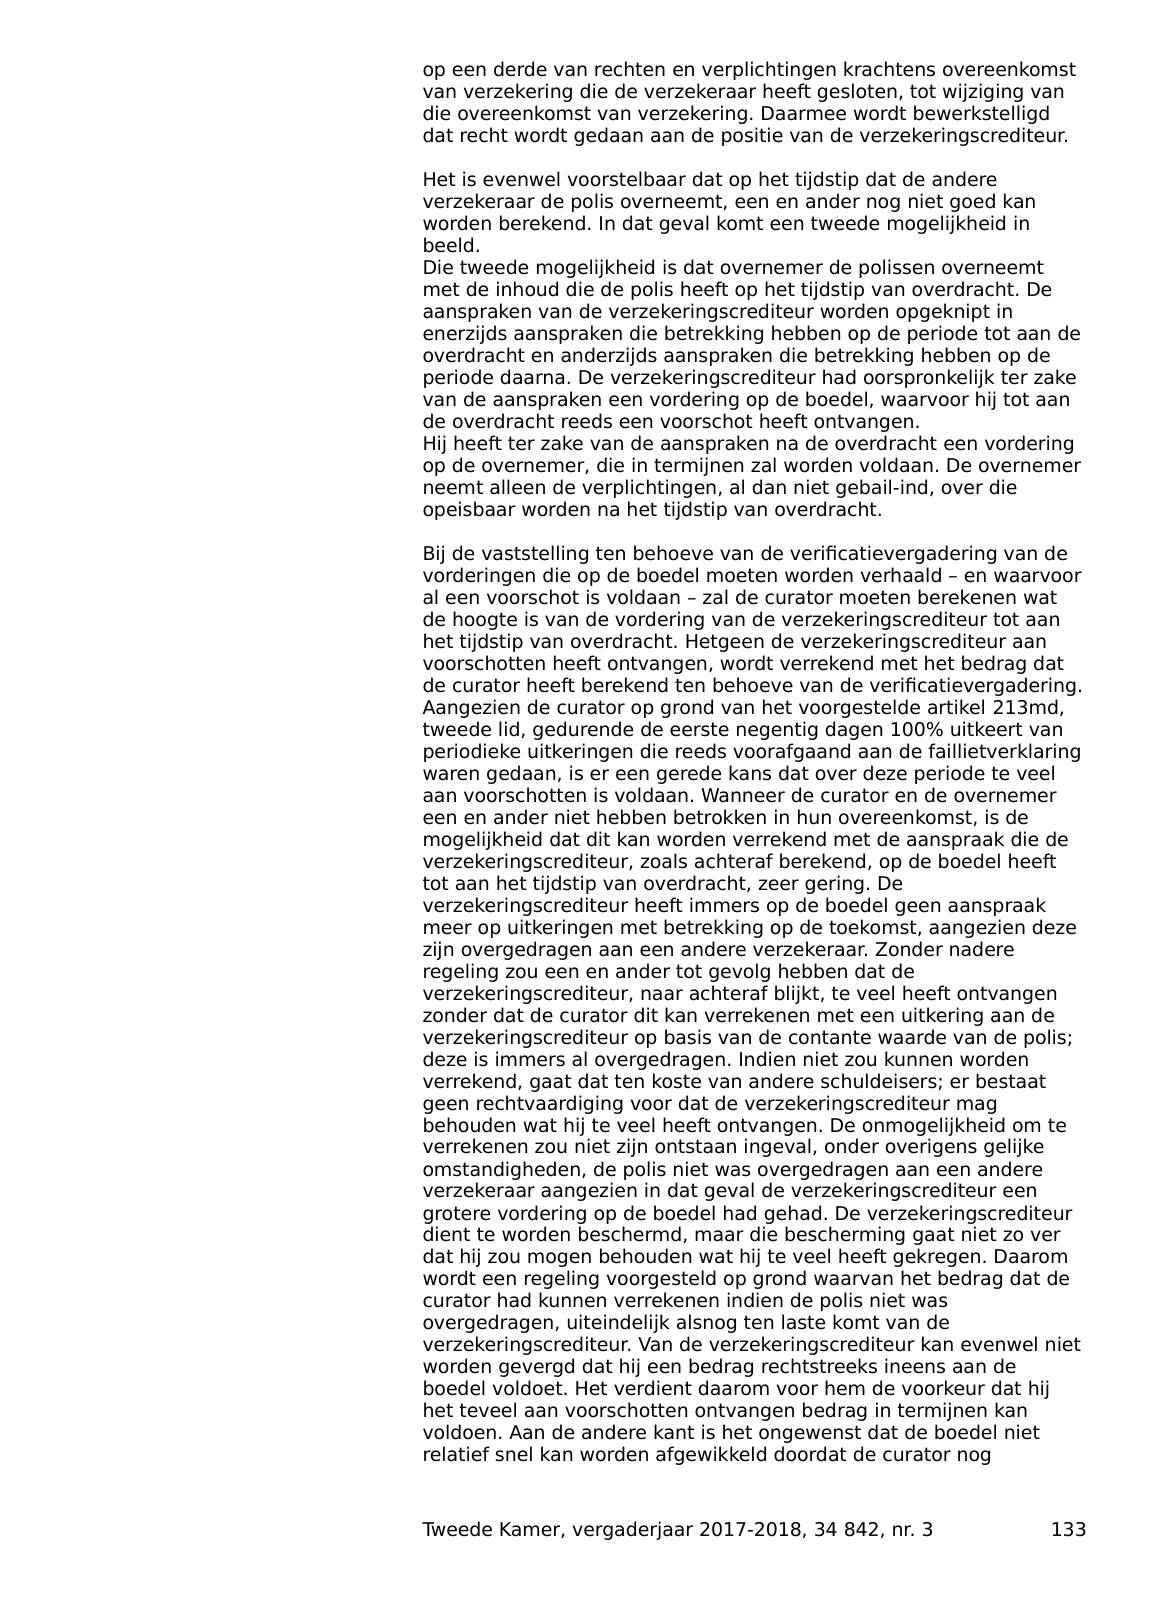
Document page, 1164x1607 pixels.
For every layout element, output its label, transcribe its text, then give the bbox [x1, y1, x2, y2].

text op een derde van rechten en verplichtingen krachtens overeenkomst van verzekering die de verzekeraar heeft gesloten, tot wijziging van die overeenkomst van verzekering. Daarmee wordt bewerkstelligd dat recht wordt gedaan aan de positie van de verzekeringscrediteur. [422, 59, 1087, 147]
text Het is evenwel voorstelbaar dat op het tijdstip dat de andere verzekeraar de polis overneemt, een en ander nog niet goed kan worden berekend. In dat geval komt een tweede mogelijkheid in beeld. [422, 169, 1087, 257]
text Die tweede mogelijkheid is dat overnemer de polissen overneemt met de inhoud die de polis heeft op het tijdstip van overdracht. De aanspraken van de verzekeringscrediteur worden opgeknipt in enerzijds aanspraken die betrekking hebben op de periode tot aan de overdracht en anderzijds aanspraken die betrekking hebben op de periode daarna. De verzekeringscrediteur had oorspronkelijk ter zake van de aanspraken een vordering op de boedel, waarvoor hij tot aan de overdracht reeds een voorschot heeft ontvangen. [422, 257, 1087, 433]
text Bij de vaststelling ten behoeve van de verificatievergadering van de vorderingen die op de boedel moeten worden verhaald – en waarvoor al een voorschot is voldaan – zal de curator moeten berekenen wat de hoogte is van de vordering van de verzekeringscrediteur tot aan het tijdstip van overdracht. Hetgeen de verzekeringscrediteur aan voorschotten heeft ontvangen, wordt verrekend met het bedrag dat de curator heeft berekend ten behoeve van de verificatievergadering. Aangezien de curator op grond van het voorgestelde artikel 213md, tweede lid, gedurende de eerste negentig dagen 100% uitkeert van periodieke uitkeringen die reeds voorafgaand aan de faillietverklaring waren gedaan, is er een gerede kans dat over deze periode te veel aan voorschotten is voldaan. Wanneer de curator en de overnemer een en ander niet hebben betrokken in hun overeenkomst, is de mogelijkheid dat dit kan worden verrekend met de aanspraak die de verzekeringscrediteur, zoals achteraf berekend, op de boedel heeft tot aan het tijdstip van overdracht, zeer gering. De verzekeringscrediteur heeft immers op de boedel geen aanspraak meer op uitkeringen met betrekking op de toekomst, aangezien deze zijn overgedragen aan een andere verzekeraar. Zonder nadere regeling zou een en ander tot gevolg hebben dat de verzekeringscrediteur, naar achteraf blijkt, te veel heeft ontvangen zonder dat de curator dit kan verrekenen met een uitkering aan de verzekeringscrediteur op basis van de contante waarde van de polis; deze is immers al overgedragen. Indien niet zou kunnen worden verrekend, gaat dat ten koste van andere schuldeisers; er bestaat geen rechtvaardiging voor dat de verzekeringscrediteur mag behouden wat hij te veel heeft ontvangen. De onmogelijkheid om te verrekenen zou niet zijn ontstaan ingeval, onder overigens gelijke omstandigheden, de polis niet was overgedragen aan een andere verzekeraar aangezien in dat geval de verzekeringscrediteur een grotere vordering op de boedel had gehad. De verzekeringscrediteur dient te worden beschermd, maar die bescherming gaat niet zo ver dat hij zou mogen behouden wat hij te veel heeft gekregen. Daarom wordt een regeling voorgesteld op grond waarvan het bedrag dat de curator had kunnen verrekenen indien de polis niet was overgedragen, uiteindelijk alsnog ten laste komt van de verzekeringscrediteur. Van de verzekeringscrediteur kan evenwel niet worden gevergd dat hij een bedrag rechtstreeks ineens aan de boedel voldoet. Het verdient daarom voor hem de voorkeur dat hij het teveel aan voorschotten ontvangen bedrag in termijnen kan voldoen. Aan de andere kant is het ongewenst dat de boedel niet relatief snel kan worden afgewikkeld doordat de curator nog [422, 543, 1087, 1466]
text Hij heeft ter zake van de aanspraken na de overdracht een vordering op de overnemer, die in termijnen zal worden voldaan. De overnemer neemt alleen de verplichtingen, al dan niet gebail-ind, over die opeisbaar worden na het tijdstip van overdracht. [422, 433, 1087, 521]
